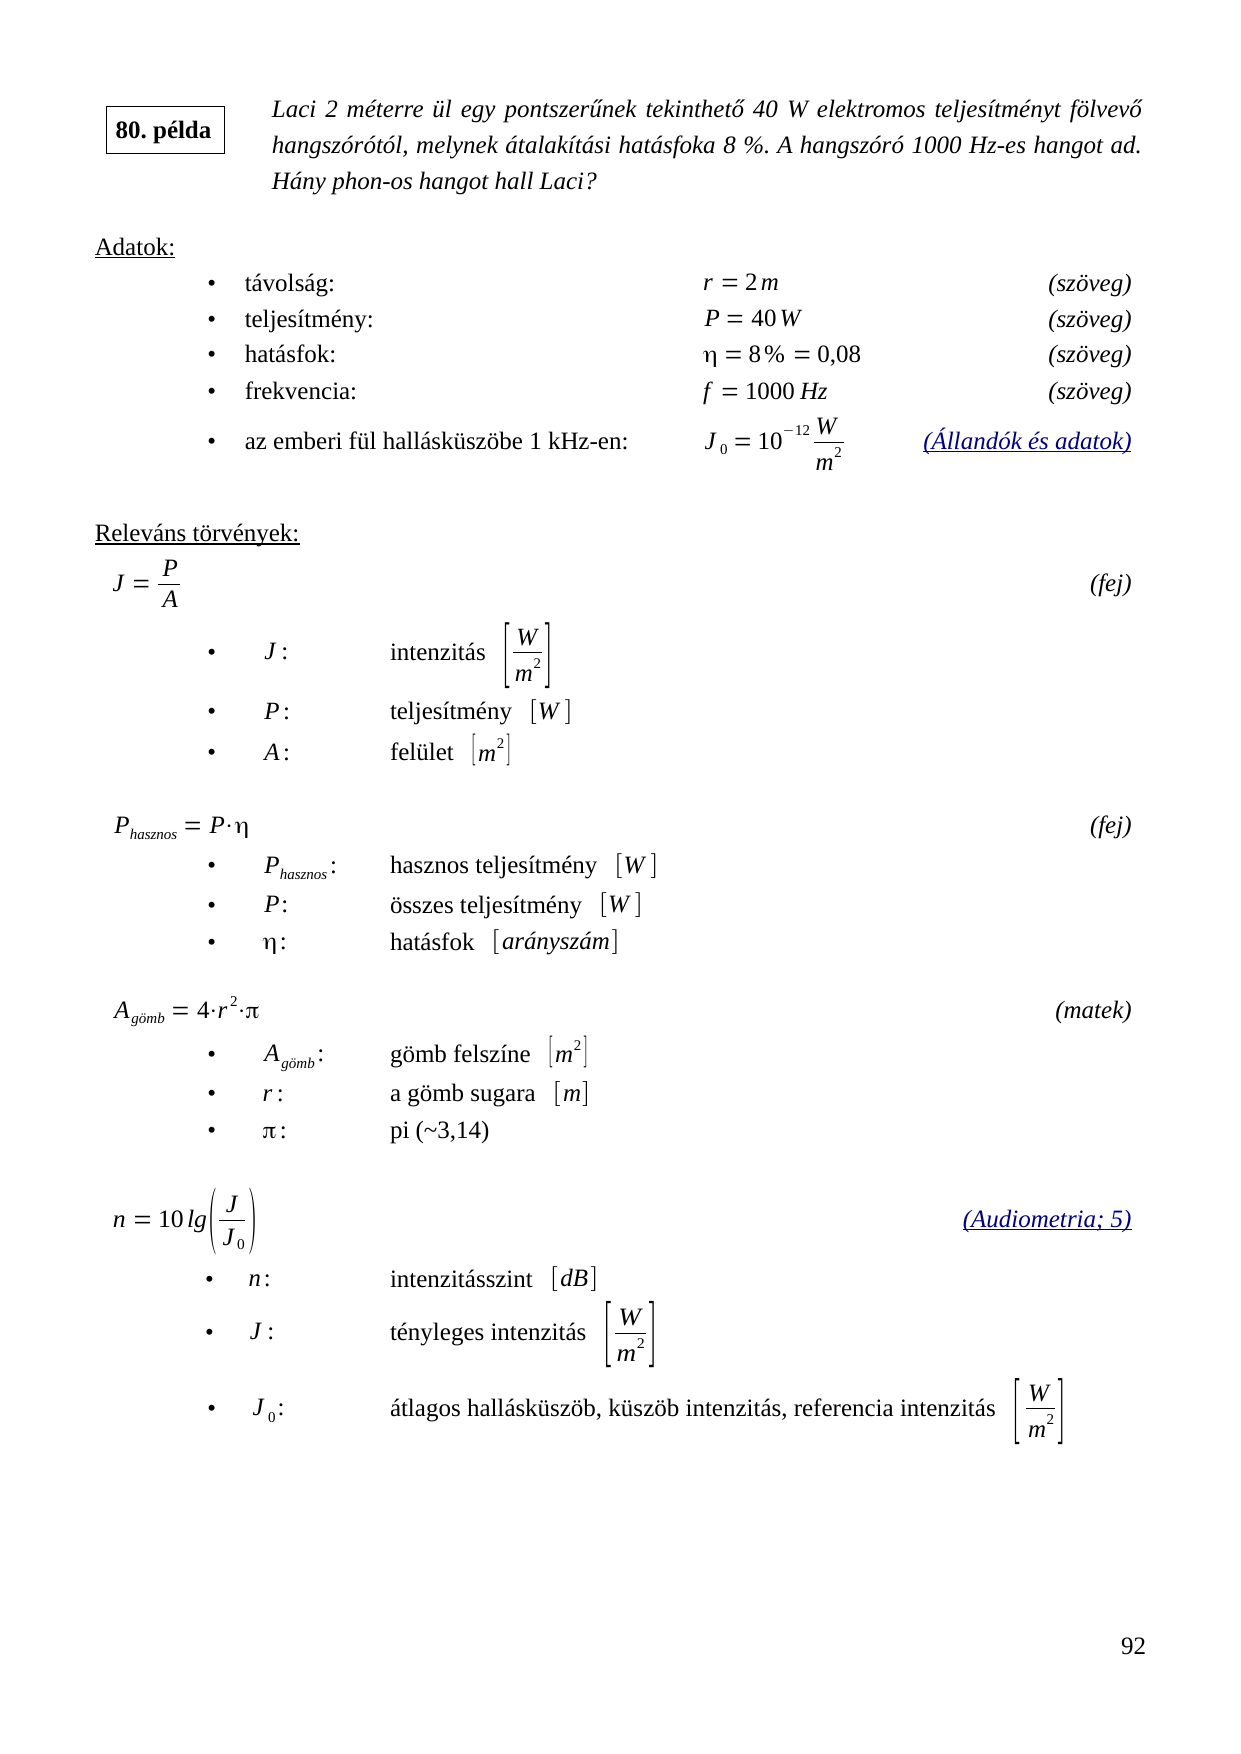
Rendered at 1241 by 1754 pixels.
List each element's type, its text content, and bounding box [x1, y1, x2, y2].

text Laci 2 méterre ül egy pontszerűnek tekinthető 40 W elektromos teljesítményt fölvevő hangszórótól, melynek átalakítási hatásfoka 8 %. A hangszóró 1000 Hz-es hangot ad. Hány phon-os hangot hall Laci? [272, 94, 1146, 195]
text (matek) [94, 992, 1146, 1027]
list intenzitás [207, 621, 1146, 689]
list teljesítmény [207, 696, 1146, 726]
subtitle 80. példa [115, 115, 216, 144]
list pi (~3,14) [207, 1115, 1146, 1144]
list hasznos teljesítmény [207, 850, 1146, 883]
text (fej) [94, 811, 1146, 843]
text (fej) [94, 554, 1146, 613]
list tényleges intenzitás [205, 1300, 1146, 1369]
list frekvencia: (szöveg) [207, 376, 1146, 405]
list intenzitásszint [205, 1264, 1146, 1293]
list felület [207, 733, 1146, 767]
list távolság: (szöveg) [207, 268, 1146, 296]
list teljesítmény: (szöveg) [207, 304, 1146, 332]
list átlagos hallásküszöb, küszöb intenzitás, referencia intenzitás [207, 1376, 1146, 1445]
text Releváns törvények: [94, 518, 1146, 547]
text (Audiometria; 5) [94, 1187, 1146, 1257]
list a gömb sugara [207, 1078, 1146, 1108]
text Adatok: [94, 232, 1146, 261]
list hatásfok [207, 927, 1146, 956]
list az emberi fül hallásküszöbe 1 kHz-en: (Állandók és adatok) [207, 412, 1146, 475]
list összes teljesítmény [207, 890, 1146, 919]
list gömb felszíne [207, 1035, 1146, 1071]
list hatásfok: (szöveg) [207, 339, 1146, 369]
text [107, 107, 224, 153]
